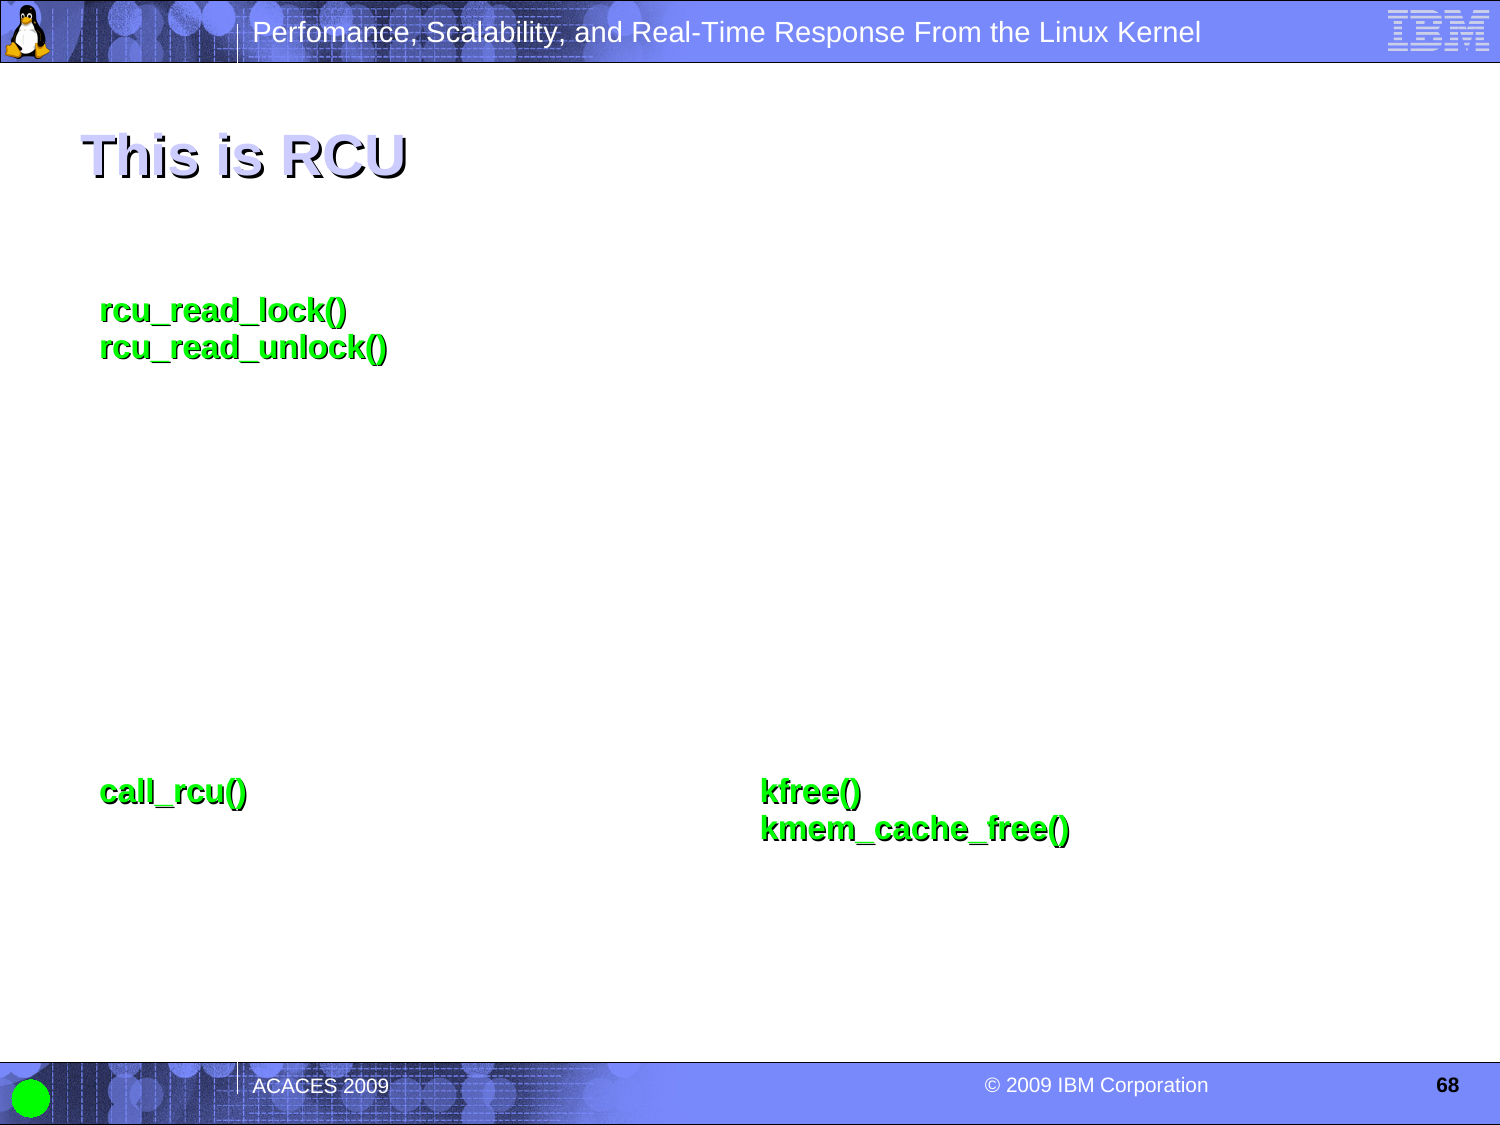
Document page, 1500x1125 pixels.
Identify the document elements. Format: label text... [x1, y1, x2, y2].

list rcu_read_lock() rcu_read_unlock() call_rcu() [99, 291, 729, 1037]
text_box [11, 1079, 50, 1118]
picture [0, 1063, 1500, 1124]
title This is RCU [79, 116, 1433, 199]
list kfree() kmem_cache_free() [759, 291, 1389, 1037]
picture [1, 1, 1500, 62]
